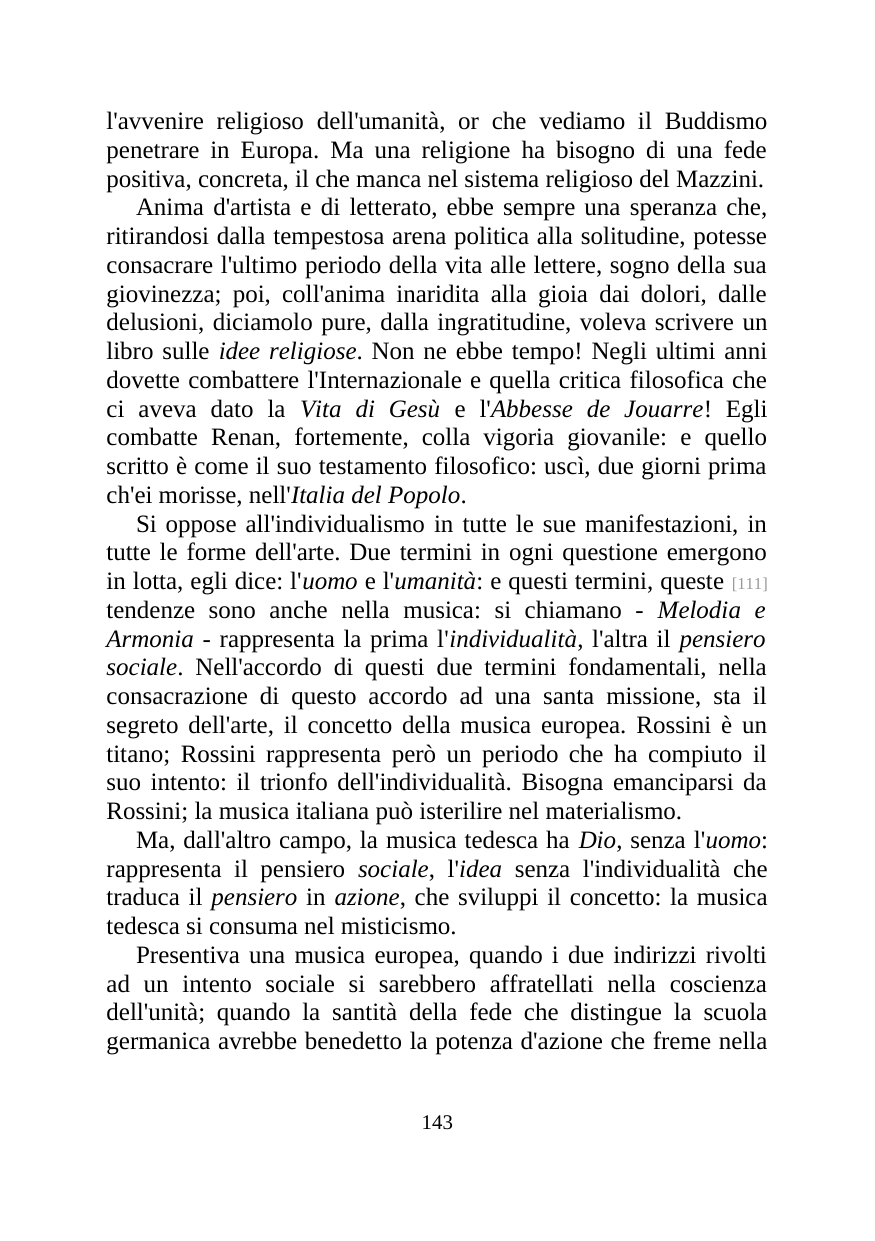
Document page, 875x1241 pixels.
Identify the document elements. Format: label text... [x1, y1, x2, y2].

text Presentiva una musica europea, quando i due indirizzi rivolti ad un intento sociale si sarebbero affratellati nella coscienza dell'unità; quando la santità della fede che distingue la scuola germanica avrebbe benedetto la potenza d'azione che freme nella [106, 940, 768, 1055]
text Anima d'artista e di letterato, ebbe sempre una speranza che, ritirandosi dalla tempestosa arena politica alla solitudine, potesse consacrare l'ultimo periodo della vita alle lettere, sogno della sua giovinezza; poi, coll'anima inaridita alla gioia dai dolori, dalle delusioni, diciamolo pure, dalla ingratitudine, voleva scrivere un libro sulle idee religiose. Non ne ebbe tempo! Negli ultimi anni dovette combattere l'Internazionale e quella critica filosofica che ci aveva dato la Vita di Gesù e l'Abbesse de Jouarre! Egli combatte Renan, fortemente, colla vigoria giovanile: e quello scritto è come il suo testamento filosofico: uscì, due giorni prima ch'ei morisse, nell'Italia del Popolo. [106, 192, 768, 509]
text Ma, dall'altro campo, la musica tedesca ha Dio, senza l'uomo: rappresenta il pensiero sociale, l'idea senza l'individualità che traduca il pensiero in azione, che sviluppi il concetto: la musica tedesca si consuma nel misticismo. [106, 825, 768, 940]
text Si oppose all'individualismo in tutte le sue manifestazioni, in tutte le forme dell'arte. Due termini in ogni questione emergono in lotta, egli dice: l'uomo e l'umanità: e questi termini, queste [111] tendenze sono anche nella musica: si chiamano - Melodia e Armonia - rappresenta la prima l'individualità, l'altra il pensiero sociale. Nell'accordo di questi due termini fondamentali, nella consacrazione di questo accordo ad una santa missione, sta il segreto dell'arte, il concetto della musica europea. Rossini è un titano; Rossini rappresenta però un periodo che ha compiuto il suo intento: il trionfo dell'individualità. Bisogna emanciparsi da Rossini; la musica italiana può isterilire nel materialismo. [106, 509, 768, 825]
text l'avvenire religioso dell'umanità, or che vediamo il Buddismo penetrare in Europa. Ma una religione ha bisogno di una fede positiva, concreta, il che manca nel sistema religioso del Mazzini. [106, 106, 768, 192]
